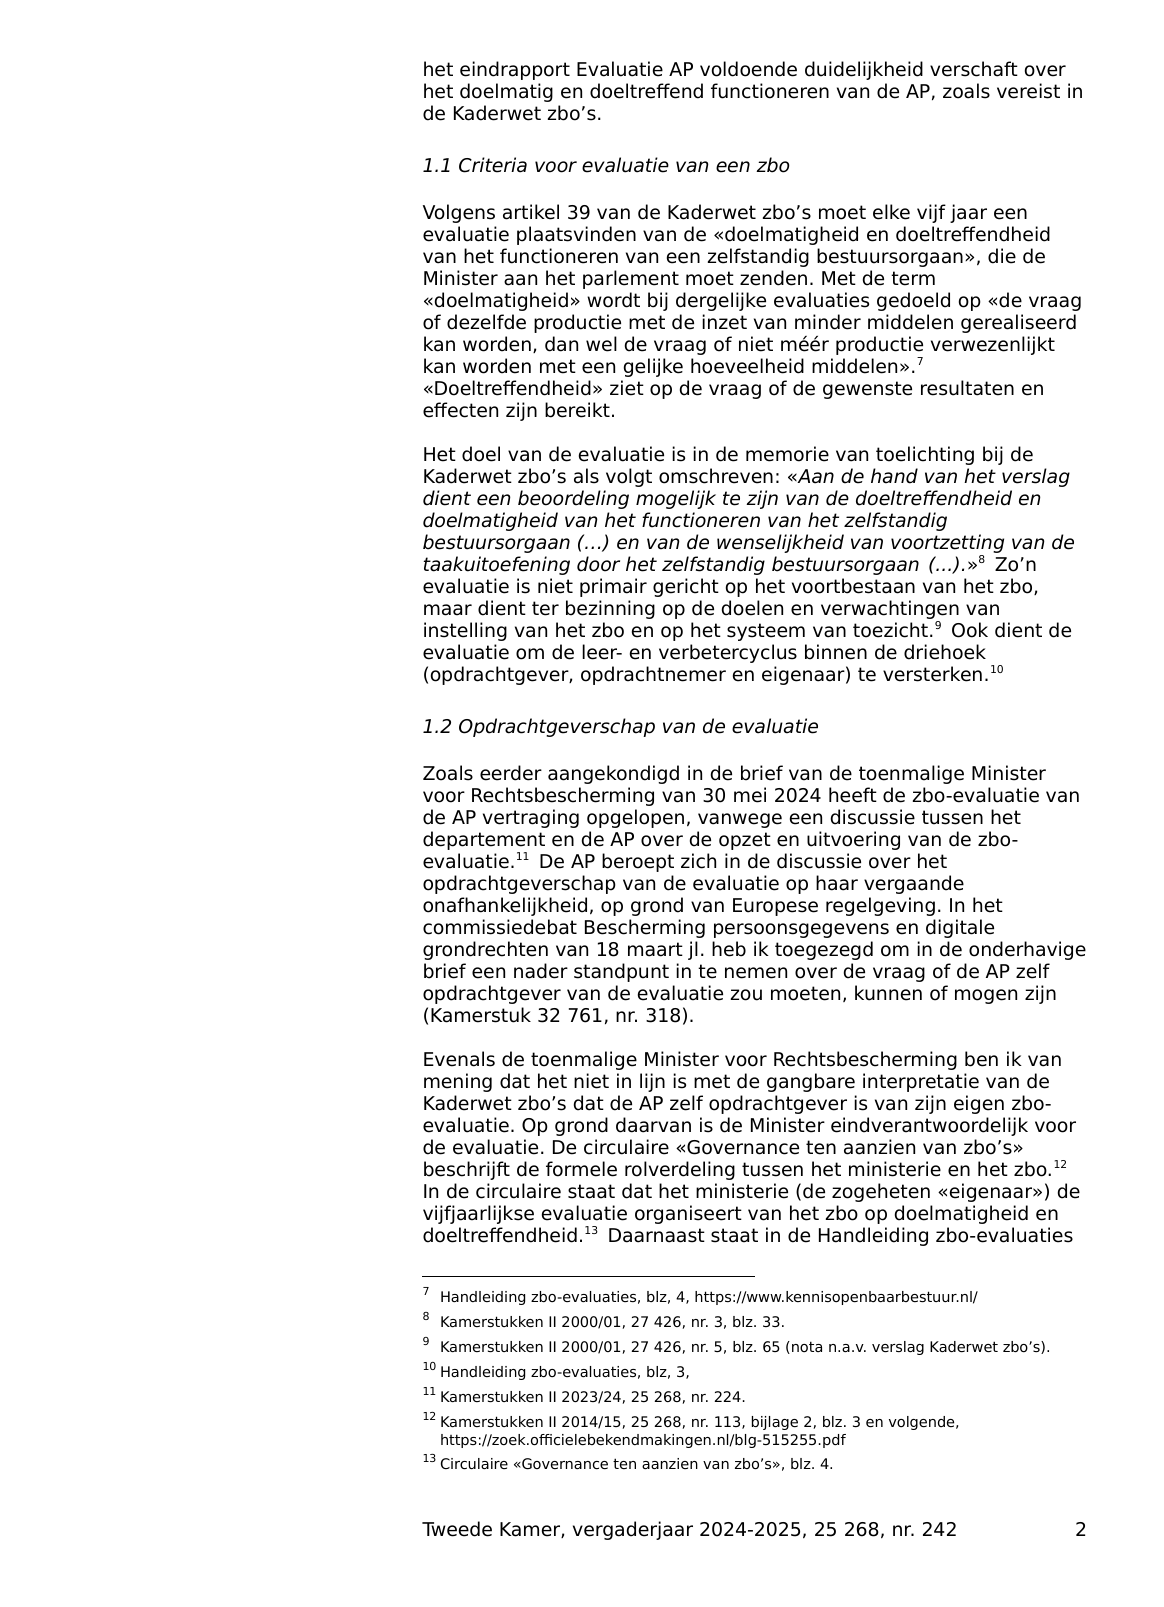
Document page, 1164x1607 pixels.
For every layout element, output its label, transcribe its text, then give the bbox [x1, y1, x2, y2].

subtitle 1.2 Opdrachtgeverschap van de evaluatie [422, 716, 1087, 738]
text Zoals eerder aangekondigd in de brief van de toenmalige Minister voor Rechtsbescherming van 30 mei 2024 heeft de zbo-evaluatie van de AP vertraging opgelopen, vanwege een discussie tussen het departement en de AP over de opzet en uitvoering van de zbo-evaluatie. De AP beroept zich in de discussie over het opdrachtgeverschap van de evaluatie op haar vergaande onafhankelijkheid, op grond van Europese regelgeving. In het commissiedebat Bescherming persoonsgegevens en digitale grondrechten van 18 maart jl. heb ik toegezegd om in de onderhavige brief een nader standpunt in te nemen over de vraag of de AP zelf opdrachtgever van de evaluatie zou moeten, kunnen of mogen zijn (Kamerstuk 32 761, nr. 318). [422, 763, 1087, 1026]
subtitle 1.1 Criteria voor evaluatie van een zbo [422, 155, 1087, 177]
text het eindrapport Evaluatie AP voldoende duidelijkheid verschaft over het doelmatig en doeltreffend functioneren van de AP, zoals vereist in de Kaderwet zbo’s. [422, 59, 1087, 125]
text Kamerstukken II 2023/24, 25 268, nr. 224. [422, 1385, 1087, 1407]
text Volgens artikel 39 van de Kaderwet zbo’s moet elke vijf jaar een evaluatie plaatsvinden van de «doelmatigheid en doeltreffendheid van het functioneren van een zelfstandig bestuursorgaan», die de Minister aan het parlement moet zenden. Met de term «doelmatigheid» wordt bij dergelijke evaluaties gedoeld op «de vraag of dezelfde productie met de inzet van minder middelen gerealiseerd kan worden, dan wel de vraag of niet méér productie verwezenlijkt kan worden met een gelijke hoeveelheid middelen». «Doeltreffendheid» ziet op de vraag of de gewenste resultaten en effecten zijn bereikt. [422, 202, 1087, 422]
text Het doel van de evaluatie is in de memorie van toelichting bij de Kaderwet zbo’s als volgt omschreven: «Aan de hand van het verslag dient een beoordeling mogelijk te zijn van de doeltreffendheid en doelmatigheid van het functioneren van het zelfstandig bestuursorgaan (…) en van de wenselijkheid van voortzetting van de taakuitoefening door het zelfstandig bestuursorgaan (...).» Zo’n evaluatie is niet primair gericht op het voortbestaan van het zbo, maar dient ter bezinning op de doelen en verwachtingen van instelling van het zbo en op het systeem van toezicht. Ook dient de evaluatie om de leer- en verbetercyclus binnen de driehoek (opdrachtgever, opdrachtnemer en eigenaar) te versterken. [422, 444, 1087, 686]
text Evenals de toenmalige Minister voor Rechtsbescherming ben ik van mening dat het niet in lijn is met de gangbare interpretatie van de Kaderwet zbo’s dat de AP zelf opdrachtgever is van zijn eigen zbo-evaluatie. Op grond daarvan is de Minister eindverantwoordelijk voor de evaluatie. De circulaire «Governance ten aanzien van zbo’s» beschrijft de formele rolverdeling tussen het ministerie en het zbo. In de circulaire staat dat het ministerie (de zogeheten «eigenaar») de vijfjaarlijkse evaluatie organiseert van het zbo op doelmatigheid en doeltreffendheid. Daarnaast staat in de Handleiding zbo-evaluaties [422, 1049, 1087, 1246]
text Handleiding zbo-evaluaties, blz, 3, [422, 1360, 1087, 1382]
text Kamerstukken II 2000/01, 27 426, nr. 5, blz. 65 (nota n.a.v. verslag Kaderwet zbo’s). [422, 1335, 1087, 1357]
text Handleiding zbo-evaluaties, blz, 4, https://www.kennisopenbaarbestuur.nl/ [422, 1285, 1087, 1307]
text Kamerstukken II 2000/01, 27 426, nr. 3, blz. 33. [422, 1310, 1087, 1332]
text Kamerstukken II 2014/15, 25 268, nr. 113, bijlage 2, blz. 3 en volgende, https://zoek.officielebekendmakingen.nl/blg-515255.pdf [422, 1410, 1087, 1449]
text Circulaire «Governance ten aanzien van zbo’s», blz. 4. [422, 1452, 1087, 1474]
